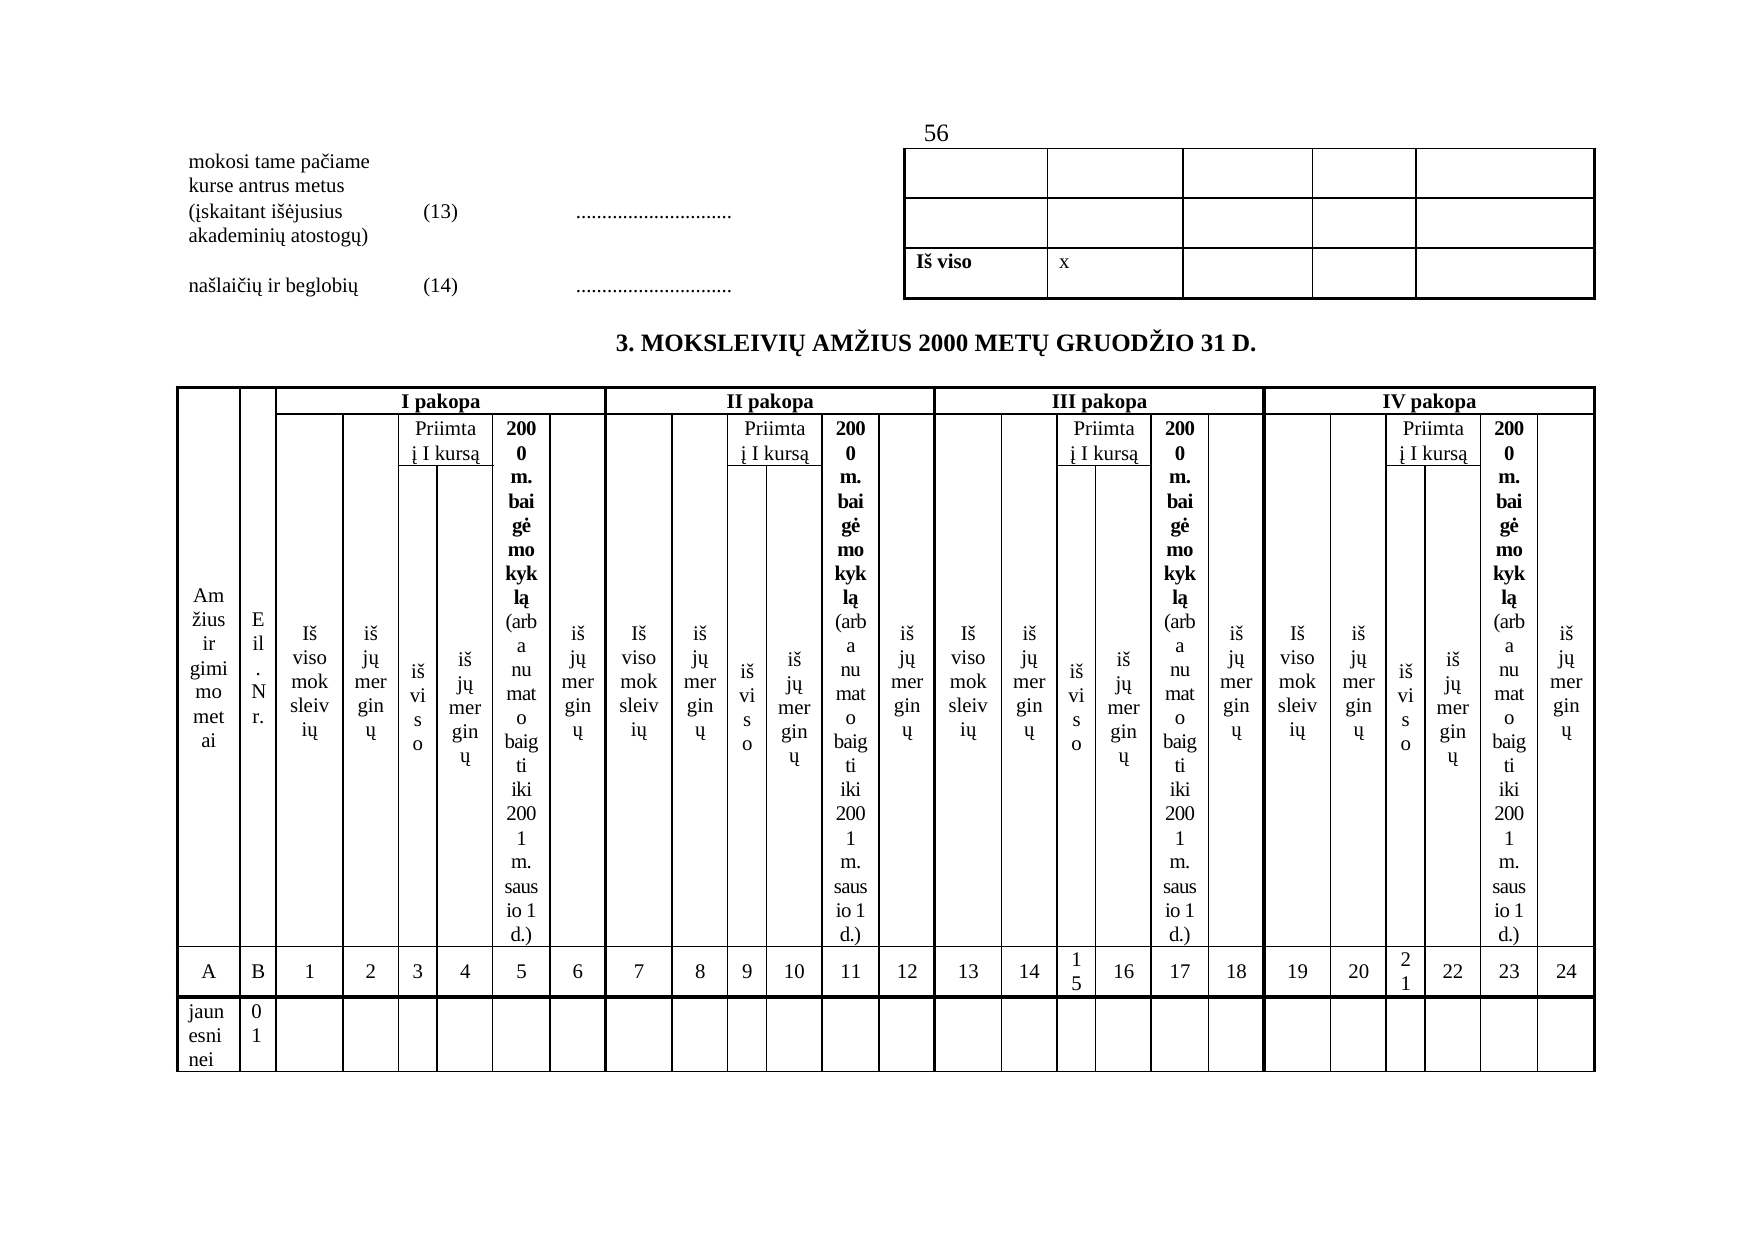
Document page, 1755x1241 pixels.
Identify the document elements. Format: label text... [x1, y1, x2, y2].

table_cell 1 [277, 947, 342, 995]
table_cell [1313, 199, 1415, 247]
table_cell 5 [493, 947, 549, 995]
table_cell [728, 999, 766, 1071]
table_cell [399, 999, 436, 1071]
table_cell [1417, 149, 1593, 197]
table_cell [493, 999, 549, 1071]
table_cell x [1048, 249, 1182, 273]
table_cell Iš viso moksleivių [607, 415, 671, 946]
table_cell [767, 999, 821, 1071]
table_cell 9 [728, 947, 766, 995]
table_cell [177, 247, 412, 273]
table_cell [823, 999, 878, 1071]
table_cell [1048, 199, 1182, 247]
table_header Eil. Nr. [241, 389, 275, 946]
table_cell (13) [412, 197, 564, 247]
table_cell 3 [399, 947, 436, 995]
table_cell [1417, 249, 1593, 273]
table_cell [1184, 199, 1312, 247]
table_cell [1048, 149, 1182, 197]
table_cell iš jų merginų [673, 415, 727, 946]
table_cell Iš viso moksleivių [277, 415, 342, 946]
table_cell 7 [607, 947, 671, 995]
table_cell [1313, 249, 1415, 273]
table_cell [1184, 249, 1312, 273]
table_cell [876, 247, 903, 273]
table_cell [1266, 999, 1330, 1071]
table_cell [344, 999, 398, 1071]
table_cell [936, 999, 1001, 1071]
table_cell 21 [1387, 947, 1424, 995]
table_cell [565, 148, 876, 197]
table_cell [1331, 999, 1385, 1071]
table_cell 2000 m. baigė mokyklą (arba numato baigti iki 2001 m. sausio 1 d.) [1152, 415, 1208, 946]
table_cell 2000 m. baigė mokyklą (arba numato baigti iki 2001 m. sausio 1 d.) [1481, 415, 1537, 946]
table_cell iš jų merginų [551, 415, 604, 946]
table_cell [880, 999, 933, 1071]
table_cell 16 [1096, 947, 1150, 995]
table_cell Iš viso moksleivių [936, 415, 1001, 946]
table_cell [1048, 273, 1182, 297]
table_cell Priimta į I kursą [1387, 415, 1480, 464]
table_cell [1313, 273, 1415, 297]
table_cell [1417, 273, 1593, 297]
table_cell iš jų merginų [1209, 415, 1262, 946]
table_cell [876, 273, 903, 297]
table_cell našlaičių ir beglobių [177, 273, 412, 297]
table_cell [565, 247, 876, 273]
table_cell [1096, 999, 1150, 1071]
table_cell 24 [1538, 947, 1593, 995]
table_cell iš jų merginų [344, 415, 398, 946]
table_header Amžius ir gimimo metai [179, 389, 239, 946]
table_cell 01 [241, 999, 275, 1071]
table_cell Iš viso moksleivių [1266, 415, 1330, 946]
table_header II pakopa [607, 389, 933, 413]
table_cell [1058, 999, 1095, 1071]
table_cell 4 [438, 947, 492, 995]
table_cell 23 [1481, 947, 1537, 995]
table_cell [607, 999, 671, 1071]
table_cell [906, 273, 1047, 297]
table_cell iš viso [1058, 466, 1095, 946]
table_cell iš jų merginų [767, 466, 821, 946]
table_cell 8 [673, 947, 727, 995]
table_cell .............................. [565, 197, 876, 247]
table_cell Priimta į I kursą [728, 415, 821, 464]
table_cell [1481, 999, 1537, 1071]
table_cell [1426, 999, 1480, 1071]
table_cell [876, 197, 903, 247]
table_cell jaunesni nei [179, 999, 239, 1071]
table_cell [1387, 999, 1424, 1071]
table_cell [1417, 199, 1593, 247]
table_cell mokosi tame pačiame kurse antrus metus [177, 148, 412, 197]
table_cell 11 [823, 947, 878, 995]
table_cell iš viso [399, 466, 436, 946]
table_cell 15 [1058, 947, 1095, 995]
table_cell iš jų merginų [880, 415, 933, 946]
table_cell iš jų merginų [1096, 466, 1150, 946]
table_cell 2000 m. baigė mokyklą (arba numato baigti iki 2001 m. sausio 1 d.) [493, 415, 549, 946]
table_cell 13 [936, 947, 1001, 995]
table_cell A [179, 947, 239, 995]
table_cell 14 [1002, 947, 1056, 995]
table_cell iš jų merginų [1002, 415, 1056, 946]
table_cell [412, 148, 564, 197]
table_cell iš jų merginų [1538, 415, 1593, 946]
table_cell iš jų merginų [1331, 415, 1385, 946]
table_cell 12 [880, 947, 933, 995]
table_cell [1184, 273, 1312, 297]
table_cell [412, 247, 564, 273]
table_cell (įskaitant išėjusius akademinių atostogų) [177, 197, 412, 247]
table_cell 22 [1426, 947, 1480, 995]
table_header III pakopa [936, 389, 1262, 413]
table_cell 20 [1331, 947, 1385, 995]
table_cell iš jų merginų [1426, 466, 1480, 946]
table_cell 2 [344, 947, 398, 995]
text 3. MOKSLEIVIŲ AMŽIUS 2000 METŲ GRUODŽIO 31 D. [177, 328, 1695, 357]
table_cell [277, 999, 342, 1071]
table_header IV pakopa [1266, 389, 1593, 413]
table_cell Priimta į I kursą [399, 415, 492, 464]
table_cell 18 [1209, 947, 1262, 995]
table_cell [673, 999, 727, 1071]
table_cell [551, 999, 604, 1071]
table_cell [1538, 999, 1593, 1071]
table_header I pakopa [277, 389, 604, 413]
table_cell 17 [1152, 947, 1208, 995]
table_cell iš jų merginų [438, 466, 492, 946]
table_cell [438, 999, 492, 1071]
table_cell 19 [1266, 947, 1330, 995]
table_cell 6 [551, 947, 604, 995]
table_cell iš viso [728, 466, 766, 946]
table_cell Priimta į I kursą [1058, 415, 1150, 464]
table_cell [1002, 999, 1056, 1071]
table_cell [1313, 149, 1415, 197]
table_cell [876, 148, 903, 197]
table_cell [906, 199, 1047, 247]
table_cell 2000 m. baigė mokyklą (arba numato baigti iki 2001 m. sausio 1 d.) [823, 415, 878, 946]
table_cell [1209, 999, 1262, 1071]
table_cell (14) [412, 273, 564, 297]
table_cell B [241, 947, 275, 995]
table_cell 10 [767, 947, 821, 995]
table_cell [1152, 999, 1208, 1071]
table_cell Iš viso [906, 249, 1047, 273]
table_cell [906, 149, 1047, 197]
table_cell iš viso [1387, 466, 1424, 946]
table_cell .............................. [565, 273, 876, 297]
table_cell [1184, 149, 1312, 197]
